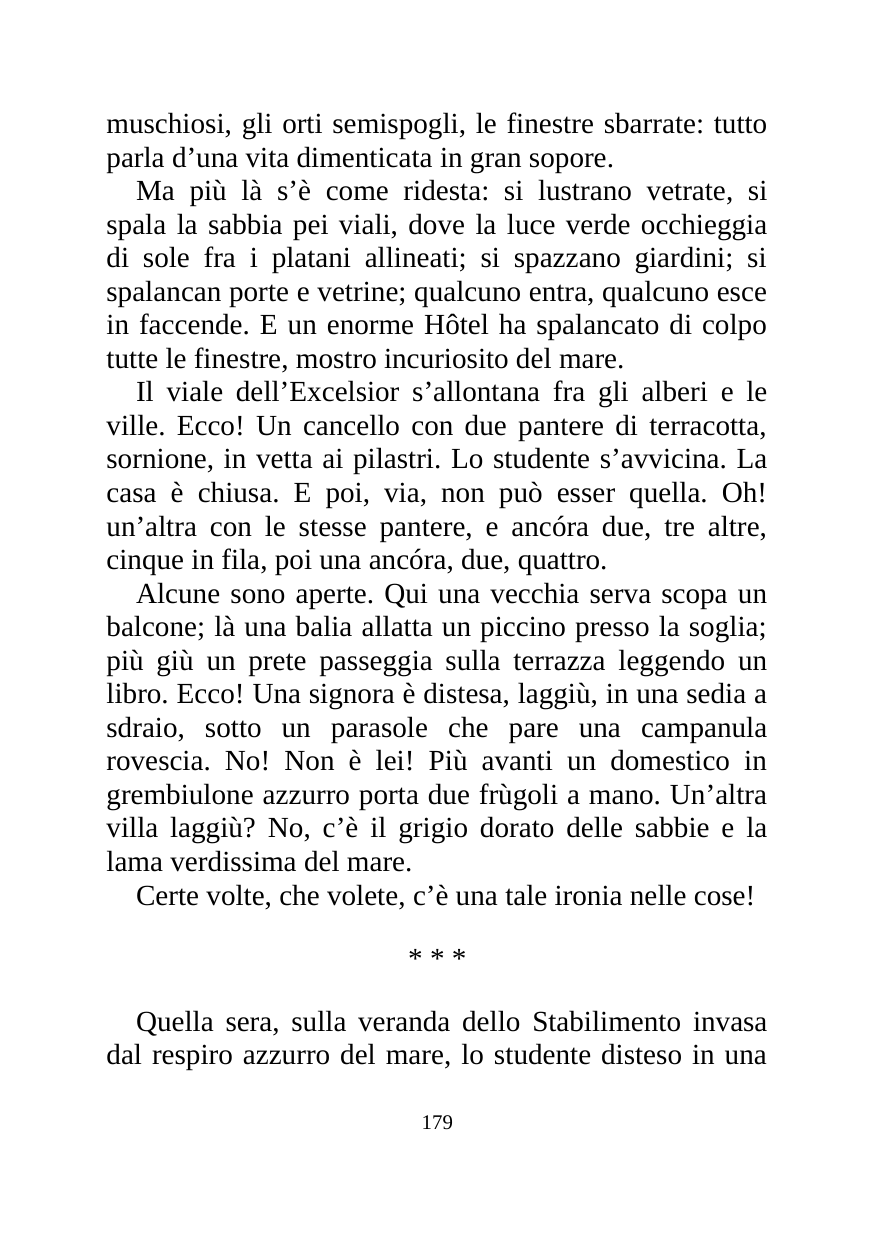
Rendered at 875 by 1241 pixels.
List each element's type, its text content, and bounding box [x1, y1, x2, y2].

text Ma più là s’è come ridesta: si lustrano vetrate, si spala la sabbia pei viali, dove la luce verde occhieggia di sole fra i platani allineati; si spazzano giardini; si spalancan porte e vetrine; qualcuno entra, qualcuno esce in faccende. E un enorme Hôtel ha spalancato di colpo tutte le finestre, mostro incuriosito del mare. [106, 173, 768, 374]
text * * * [106, 941, 768, 974]
text Quella sera, sulla veranda dello Stabilimento invasa dal respiro azzurro del mare, lo studente disteso in una [106, 1004, 768, 1071]
text Alcune sono aperte. Qui una vecchia serva scopa un balcone; là una balia allatta un piccino presso la soglia; più giù un prete passeggia sulla terrazza leggendo un libro. Ecco! Una signora è distesa, laggiù, in una sedia a sdraio, sotto un parasole che pare una campanula rovescia. No! Non è lei! Più avanti un domestico in grembiulone azzurro porta due frùgoli a mano. Un’altra villa laggiù? No, c’è il grigio dorato delle sabbie e la lama verdissima del mare. [106, 576, 768, 878]
text muschiosi, gli orti semispogli, le finestre sbarrate: tutto parla d’una vita dimenticata in gran sopore. [106, 106, 768, 173]
text Certe volte, che volete, c’è una tale ironia nelle cose! [106, 878, 768, 911]
text Il viale dell’Excelsior s’allontana fra gli alberi e le ville. Ecco! Un cancello con due pantere di terracotta, sornione, in vetta ai pilastri. Lo studente s’avvicina. La casa è chiusa. E poi, via, non può esser quella. Oh! un’altra con le stesse pantere, e ancóra due, tre altre, cinque in fila, poi una ancóra, due, quattro. [106, 374, 768, 576]
